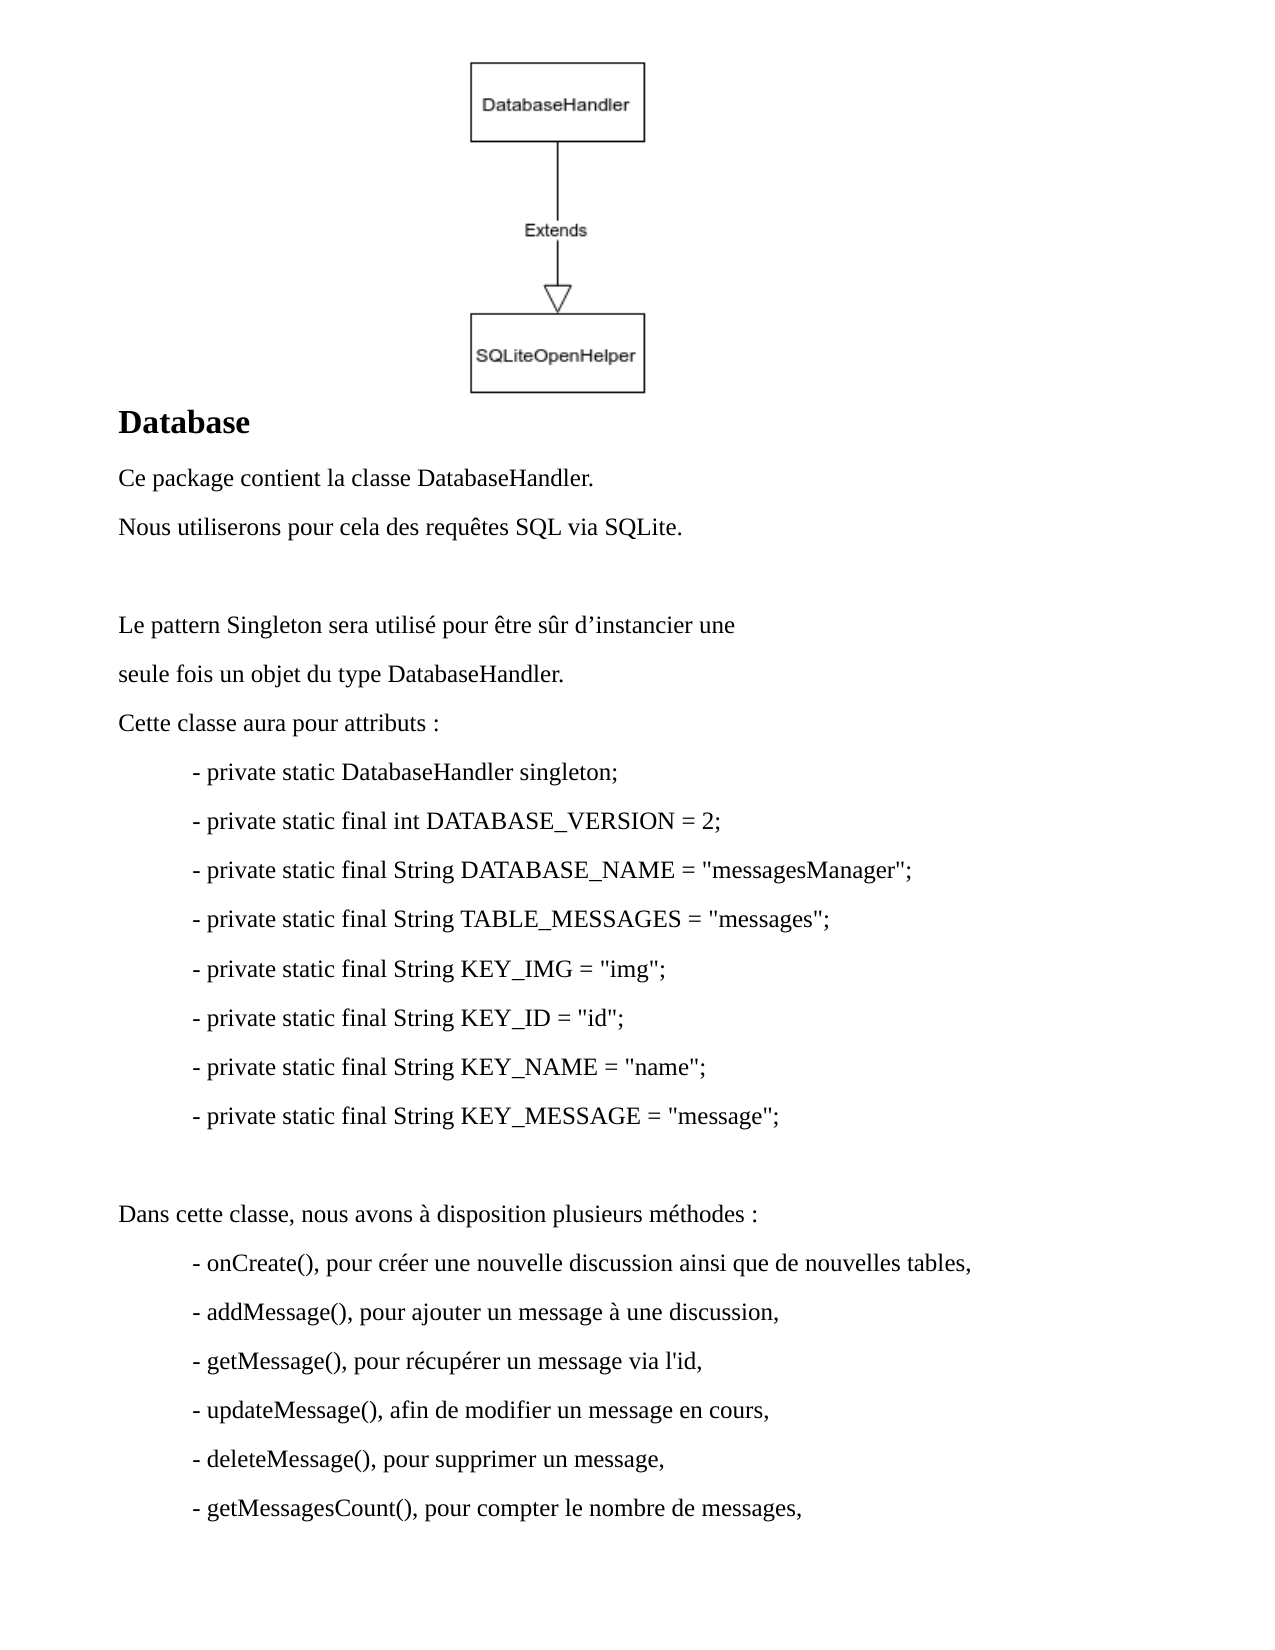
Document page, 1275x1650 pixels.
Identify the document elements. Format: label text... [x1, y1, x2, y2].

text - deleteMessage(), pour supprimer un message, [118, 1444, 1157, 1473]
text - addMessage(), pour ajouter un message à une discussion, [118, 1297, 1157, 1326]
text - private static final String TABLE_MESSAGES = "messages"; [118, 904, 1157, 933]
text seule fois un objet du type DatabaseHandler. [118, 659, 1157, 688]
text Ce package contient la classe DatabaseHandler. [118, 463, 1157, 492]
text - private static final String KEY_MESSAGE = "message"; [118, 1101, 1157, 1129]
text Dans cette classe, nous avons à disposition plusieurs méthodes : [118, 1199, 1157, 1228]
text Cette classe aura pour attributs : [118, 708, 1157, 737]
text - private static final String KEY_IMG = "img"; [118, 954, 1157, 982]
text - private static DatabaseHandler singleton; [118, 757, 1157, 786]
text Nous utiliserons pour cela des requêtes SQL via SQLite. [118, 512, 1157, 541]
text - getMessage(), pour récupérer un message via l'id, [118, 1346, 1157, 1375]
text - onCreate(), pour créer une nouvelle discussion ainsi que de nouvelles tables, [118, 1248, 1157, 1277]
text - private static final String KEY_ID = "id"; [118, 1003, 1157, 1031]
text - updateMessage(), afin de modifier un message en cours, [118, 1395, 1157, 1424]
text Le pattern Singleton sera utilisé pour être sûr d’instancier une [118, 610, 1157, 639]
text - getMessagesCount(), pour compter le nombre de messages, [118, 1493, 1157, 1522]
text - private static final String KEY_NAME = "name"; [118, 1052, 1157, 1081]
picture [469, 61, 647, 395]
text Database [118, 395, 1157, 441]
text - private static final String DATABASE_NAME = "messagesManager"; [118, 856, 1157, 884]
text - private static final int DATABASE_VERSION = 2; [118, 806, 1157, 835]
